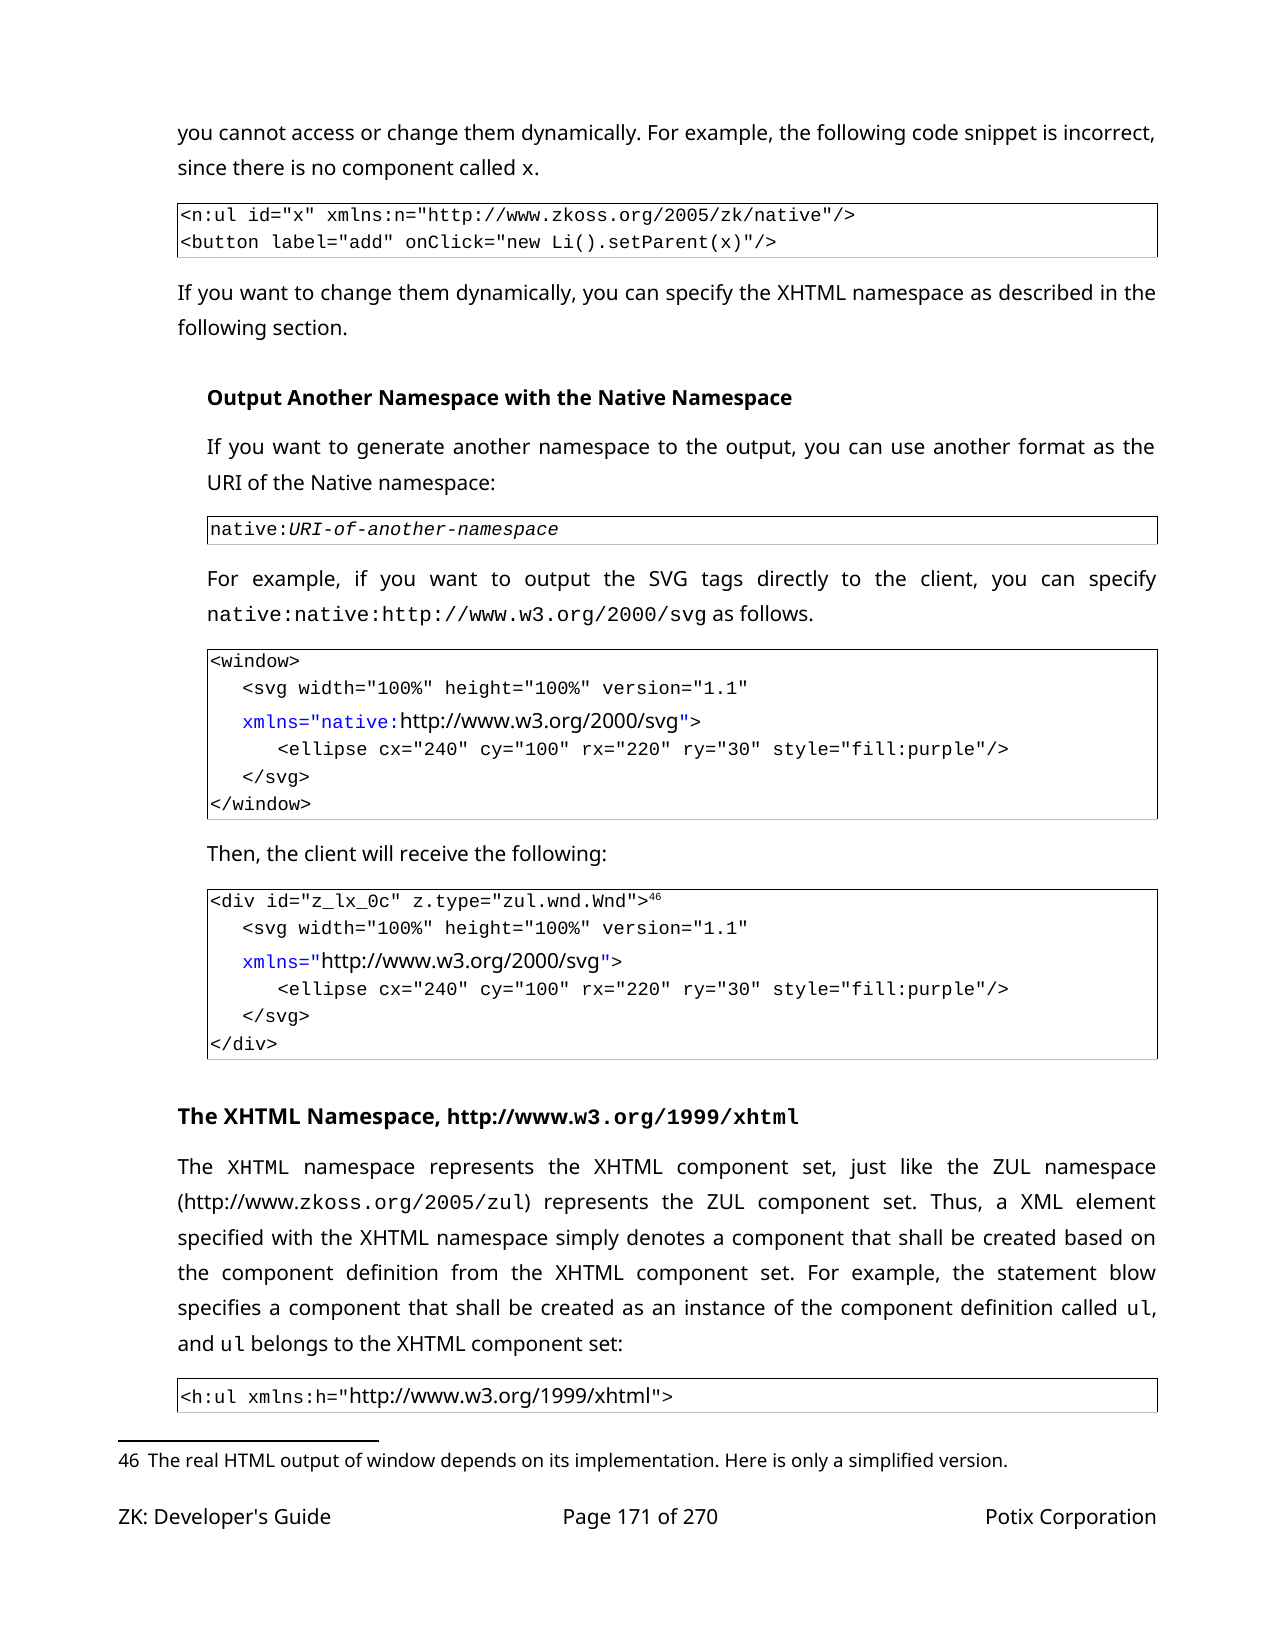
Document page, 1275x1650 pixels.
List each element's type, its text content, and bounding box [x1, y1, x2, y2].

text <ellipse cx="240" cy="100" rx="220" ry="30" style="fill:purple"/> [208, 977, 1157, 1001]
subtitle The XHTML Namespace, http://www.w3.org/1999/xhtml [177, 1101, 1157, 1131]
text Then, the client will receive the following: [207, 839, 1157, 868]
text If you want to generate another namespace to the output, you can use another format as the URI of the Native namespace: [207, 432, 1157, 496]
text If you want to change them dynamically, you can specify the XHTML namespace as described in the following section. [177, 278, 1157, 341]
text The real HTML output of window depends on its implementation. Here is only a simplified version. [118, 1447, 1157, 1473]
text native:URI-of-another-namespace [208, 517, 1157, 544]
text <ellipse cx="240" cy="100" rx="220" ry="30" style="fill:purple"/> [208, 737, 1157, 762]
text </svg> [208, 1004, 1157, 1028]
text xmlns="http://www.w3.org/2000/svg"> [208, 943, 1157, 974]
text <svg width="100%" height="100%" version="1.1" [208, 916, 1157, 940]
text <window> [208, 650, 1157, 673]
text <n:ul id="x" xmlns:n="http://www.zkoss.org/2005/zk/native"/> [178, 204, 1157, 227]
text For example, if you want to output the SVG tags directly to the client, you can specify native:native:http://www.w3.org/2000/svg as follows. [207, 564, 1157, 628]
text The XHTML namespace represents the XHTML component set, just like the ZUL namespace (http://www.zkoss.org/2005/zul) represents the ZUL component set. Thus, a XML element specified with the XHTML namespace simply denotes a component that shall be created based on the component definition from the XHTML component set. For example, the statement blow specifies a component that shall be created as an instance of the component definition called ul, and ul belongs to the XHTML component set: [177, 1152, 1157, 1357]
text <h:ul xmlns:h="http://www.w3.org/1999/xhtml"> [178, 1379, 1157, 1412]
text <svg width="100%" height="100%" version="1.1" [208, 676, 1157, 700]
text <div id="z_lx_0c" z.type="zul.wnd.Wnd"> [208, 890, 1157, 913]
subtitle Output Another Namespace with the Native Namespace [207, 383, 1157, 412]
text you cannot access or change them dynamically. For example, the following code snippet is incorrect, since there is no component called x. [177, 118, 1157, 182]
text </window> [208, 792, 1157, 819]
text </div> [208, 1031, 1157, 1059]
text <button label="add" onClick="new Li().setParent(x)"/> [178, 230, 1157, 257]
text </svg> [208, 764, 1157, 789]
text xmlns="native:http://www.w3.org/2000/svg"> [208, 703, 1157, 734]
